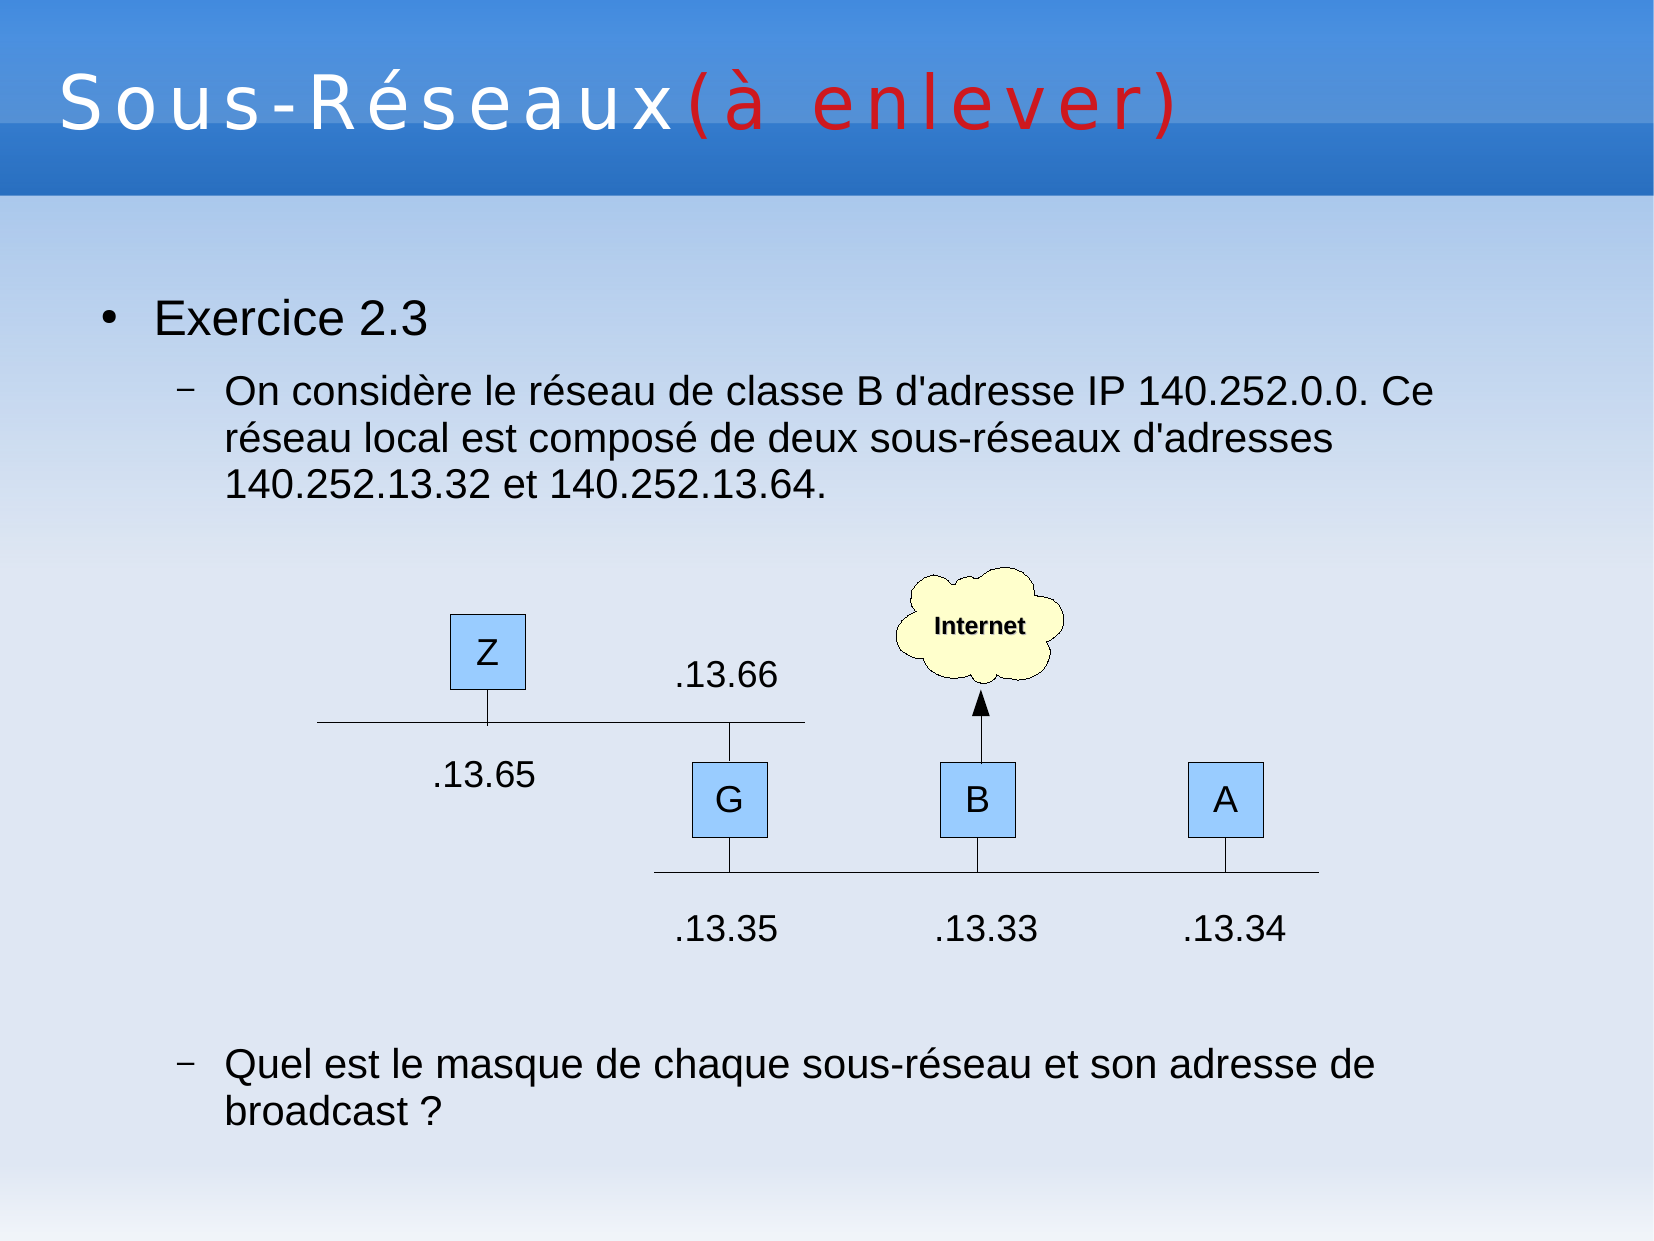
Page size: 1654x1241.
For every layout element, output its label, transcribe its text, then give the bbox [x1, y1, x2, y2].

picture [0, 0, 1654, 1241]
text_box .13.34 [1167, 899, 1302, 957]
text_box G [692, 762, 768, 838]
text_box Internet [896, 567, 1064, 684]
text_box .13.66 [659, 645, 794, 703]
list Exercice 2.3 On considère le réseau de classe B d'adresse IP 140.252.0.0. Ce réseau local est composé de deux sous-réseaux d'adresses 140.252.13.32 et 140.252.13.64. Quel est le masque de chaque sous-réseau et son adresse de broadcast ? [82, 290, 1571, 1198]
text_box .13.65 [417, 746, 552, 803]
text_box A [1188, 762, 1264, 838]
text_box Z [450, 614, 526, 690]
text_box .13.35 [659, 899, 794, 957]
text_box .13.33 [919, 899, 1054, 957]
title Sous-Réseaux(à enlever) [59, 36, 1576, 171]
text_box B [940, 762, 1016, 838]
